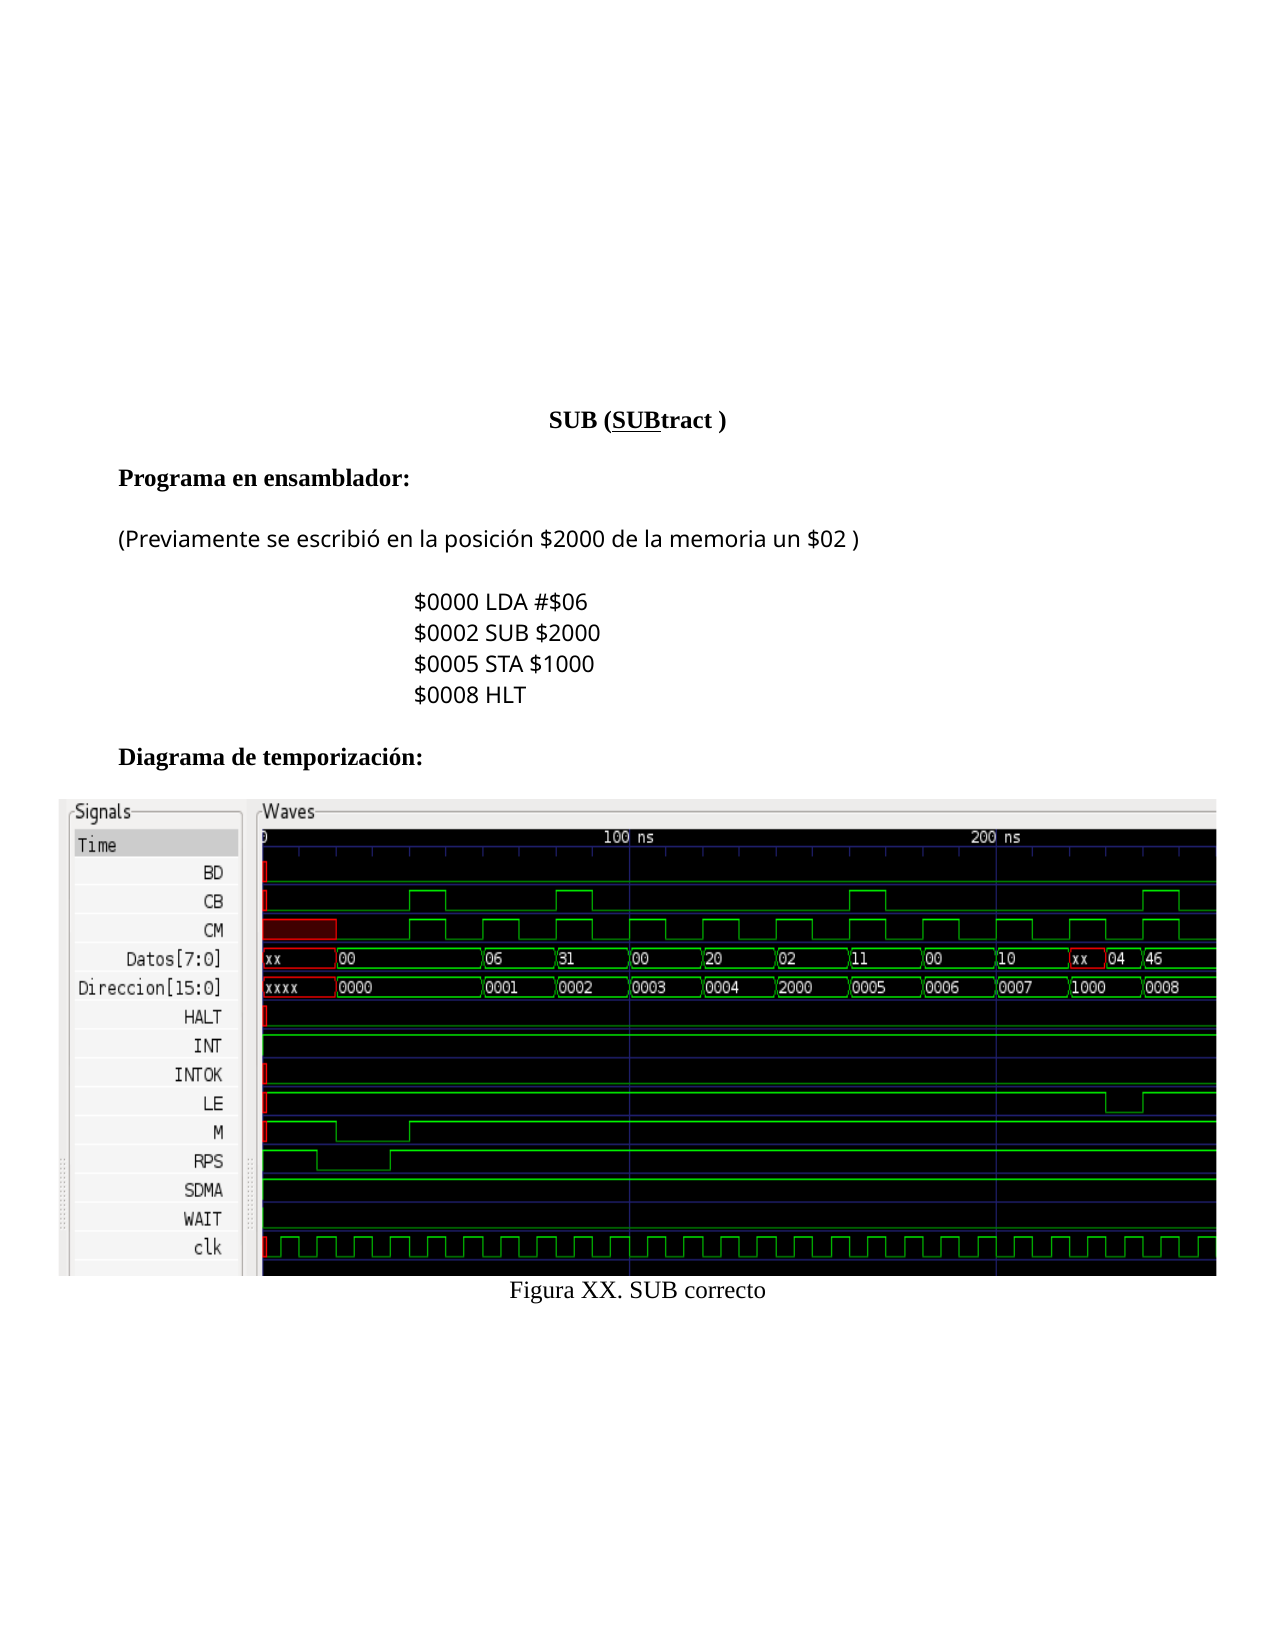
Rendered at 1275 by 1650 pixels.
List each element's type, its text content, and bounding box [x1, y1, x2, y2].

picture [58, 799, 1217, 1276]
text Figura XX. SUB correcto [118, 1276, 1157, 1304]
text $0002 SUB $2000 [118, 617, 1157, 648]
text $0008 HLT [118, 679, 1157, 711]
text SUB (SUBtract ) [118, 406, 1157, 434]
text $0005 STA $1000 [118, 648, 1157, 679]
text $0000 LDA #$06 [118, 586, 1157, 617]
text Programa en ensamblador: [118, 463, 1157, 492]
text Diagrama de temporización: [118, 742, 1157, 771]
text (Previamente se escribió en la posición $2000 de la memoria un $02 ) [118, 523, 1157, 554]
